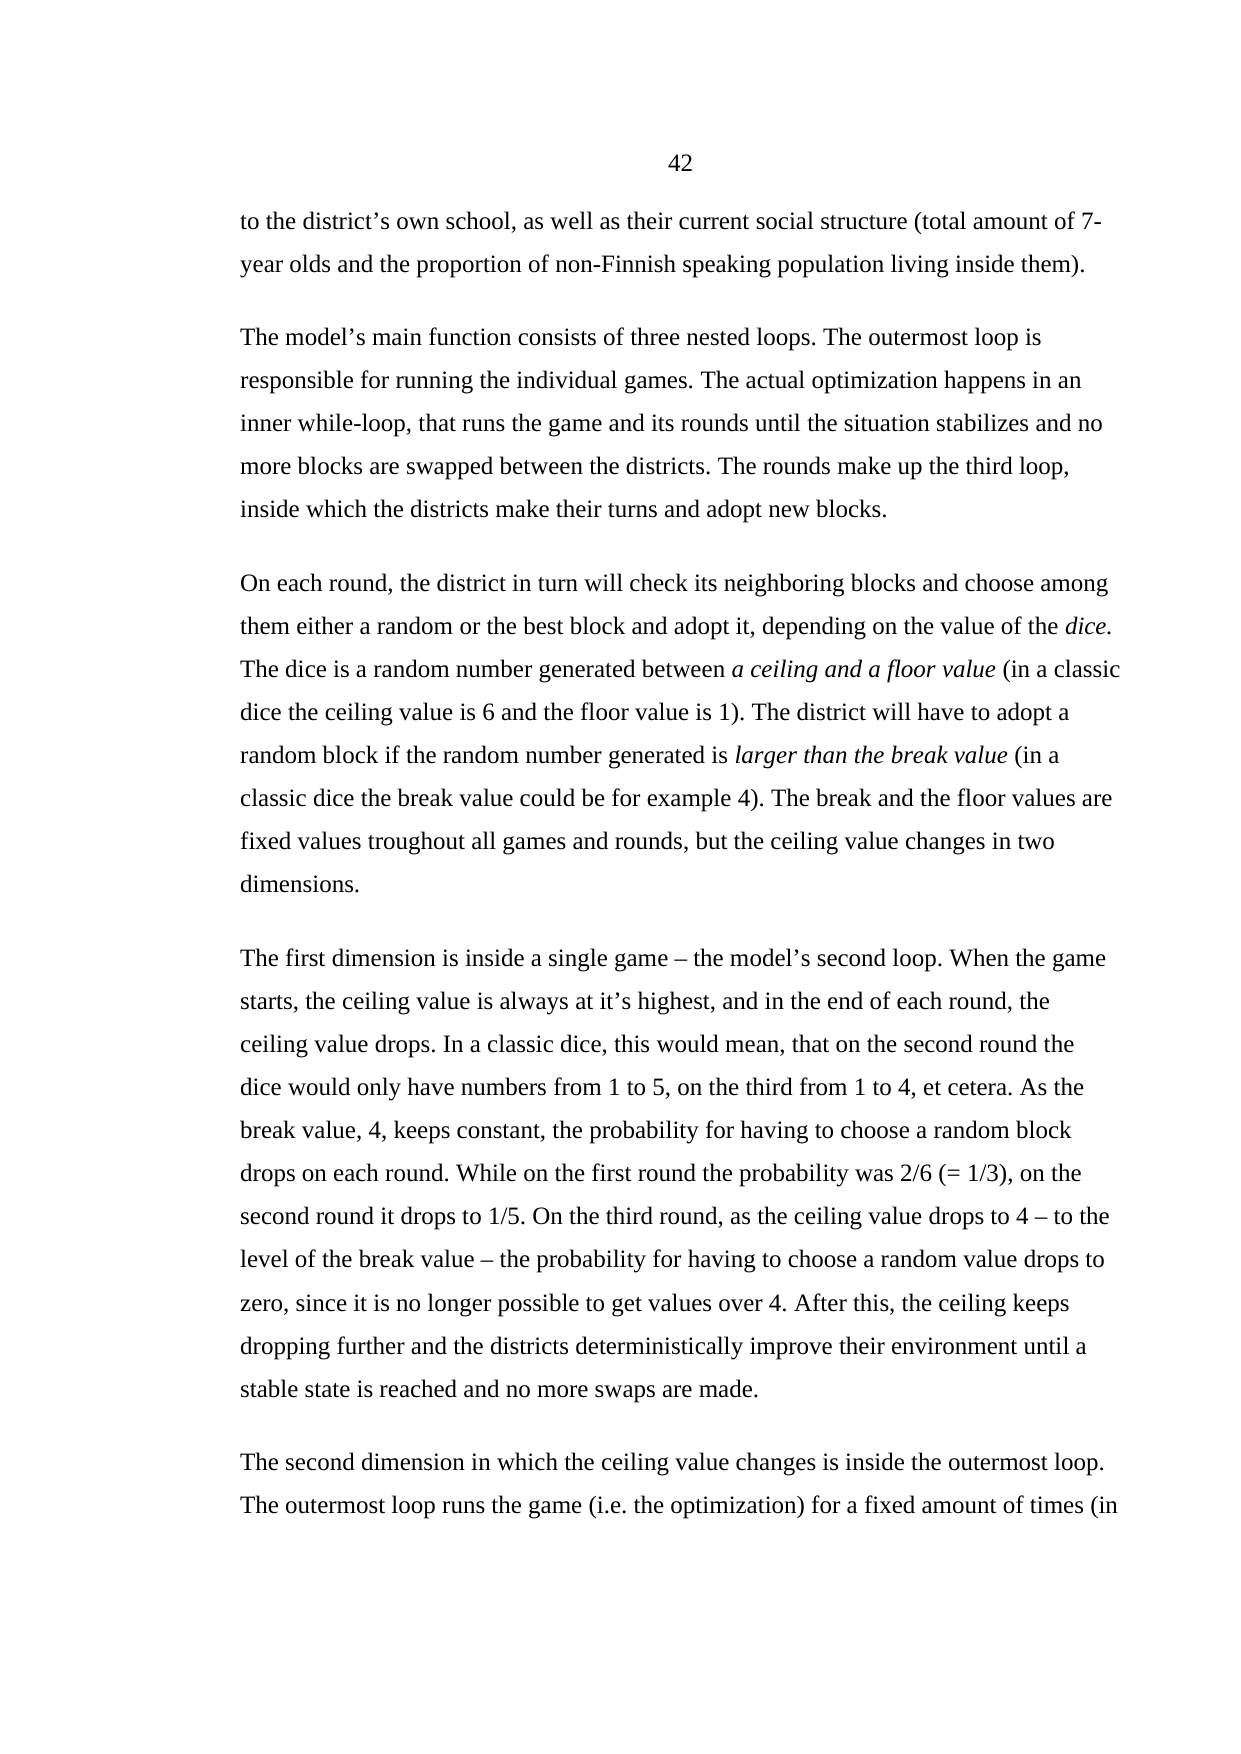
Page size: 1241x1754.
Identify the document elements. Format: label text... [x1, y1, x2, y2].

text The second dimension in which the ceiling value changes is inside the outermost loop. The outermost loop runs the game (i.e. the optimization) for a fixed amount of times (in [240, 1447, 1121, 1519]
text The model’s main function consists of three nested loops. The outermost loop is responsible for running the individual games. The actual optimization happens in an inner while-loop, that runs the game and its rounds until the situation stabilizes and no more blocks are swapped between the districts. The rounds make up the third loop, inside which the districts make their turns and adopt new blocks. [240, 322, 1121, 523]
text The first dimension is inside a single game – the model’s second loop. When the game starts, the ceiling value is always at it’s highest, and in the end of each round, the ceiling value drops. In a classic dice, this would mean, that on the second round the dice would only have numbers from 1 to 5, on the third from 1 to 4, et cetera. As the break value, 4, keeps constant, the probability for having to choose a random block drops on each round. While on the first round the probability was 2/6 (= 1/3), on the second round it drops to 1/5. On the third round, as the ceiling value drops to 4 – to the level of the break value – the probability for having to choose a random value drops to zero, since it is no longer possible to get values over 4. After this, the ceiling keeps dropping further and the districts deterministically improve their environment until a stable state is reached and no more swaps are made. [240, 943, 1121, 1403]
text to the district’s own school, as well as their current social structure (total amount of 7-year olds and the proportion of non-Finnish speaking population living inside them). [240, 206, 1121, 278]
text On each round, the district in turn will check its neighboring blocks and choose among them either a random or the best block and adopt it, depending on the value of the dice. The dice is a random number generated between a ceiling and a floor value (in a classic dice the ceiling value is 6 and the floor value is 1). The district will have to adopt a random block if the random number generated is larger than the break value (in a classic dice the break value could be for example 4). The break and the floor values are fixed values troughout all games and rounds, but the ceiling value changes in two dimensions. [240, 568, 1121, 898]
